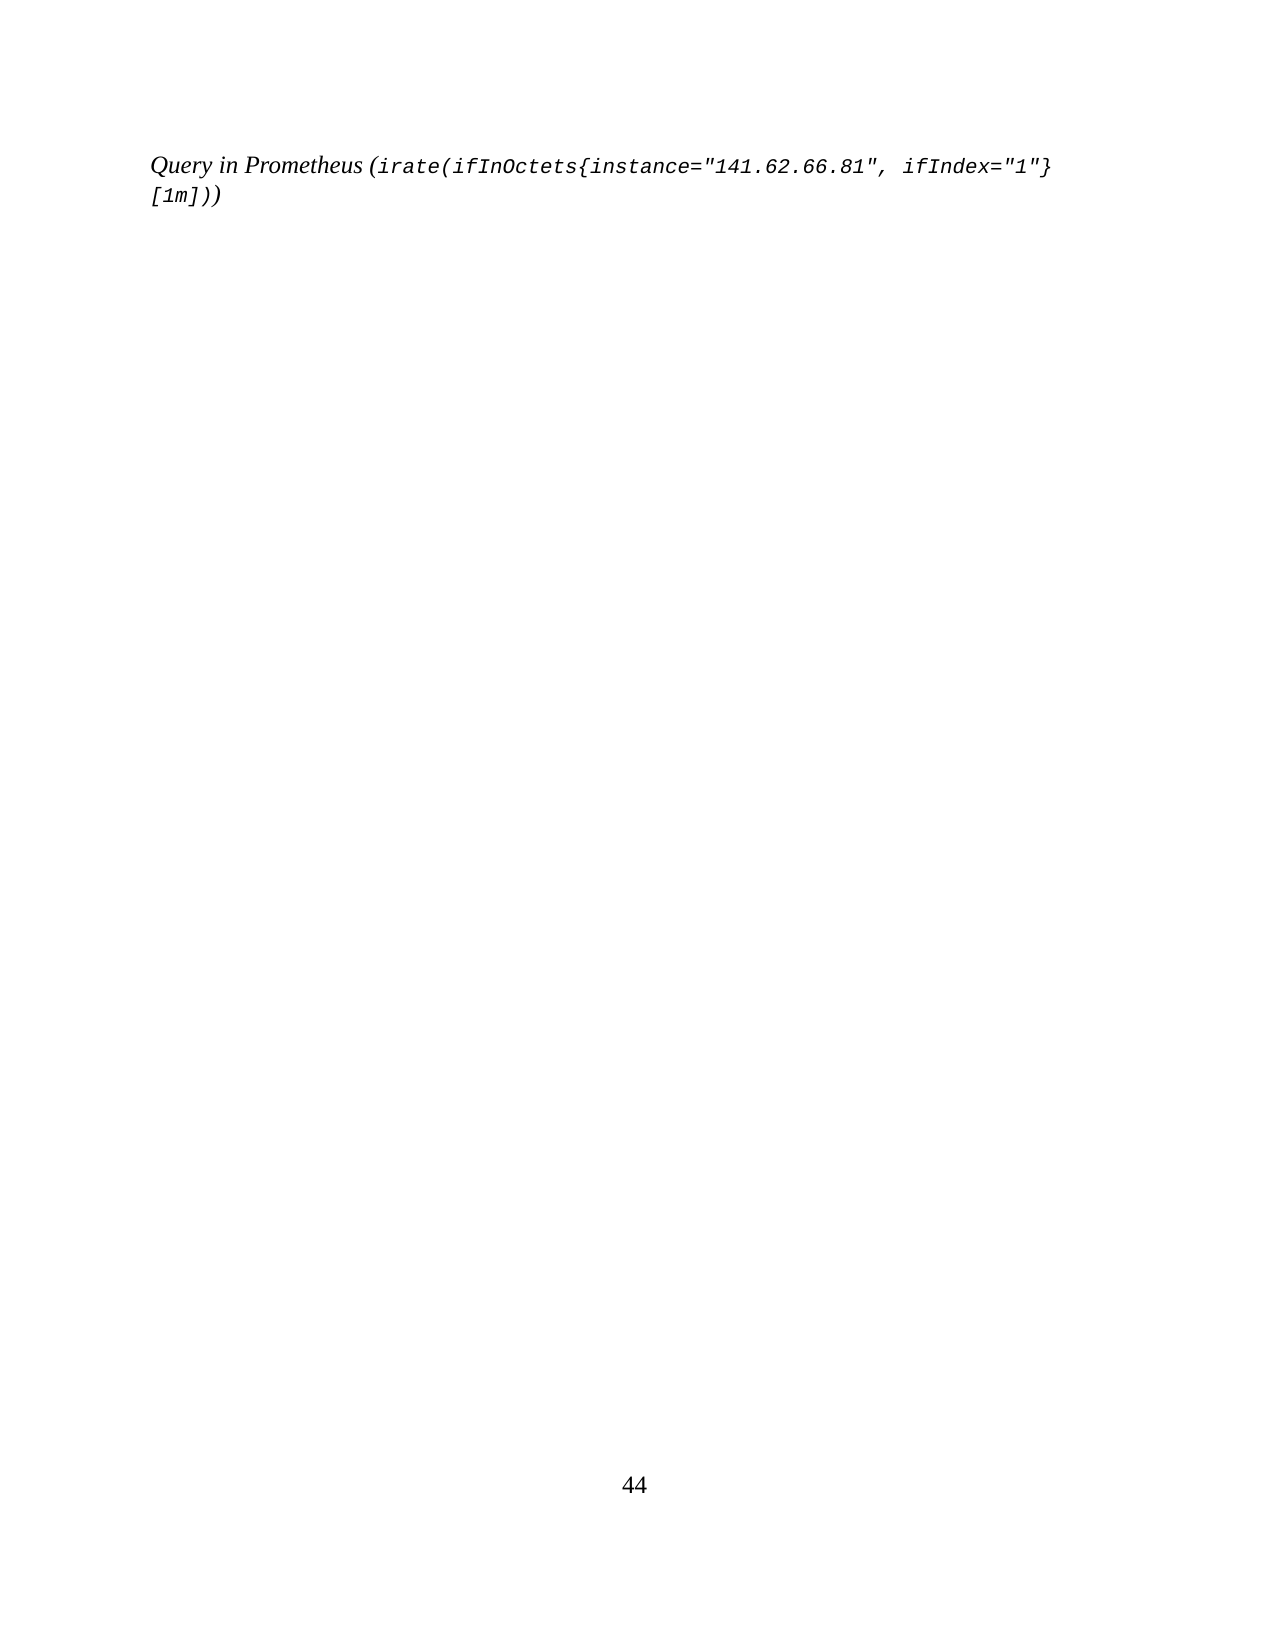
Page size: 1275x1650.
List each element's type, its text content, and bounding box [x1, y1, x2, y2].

text Query in Prometheus (irate(ifInOctets{instance="141.62.66.81", ifIndex="1"}[1m])) [150, 150, 1125, 209]
